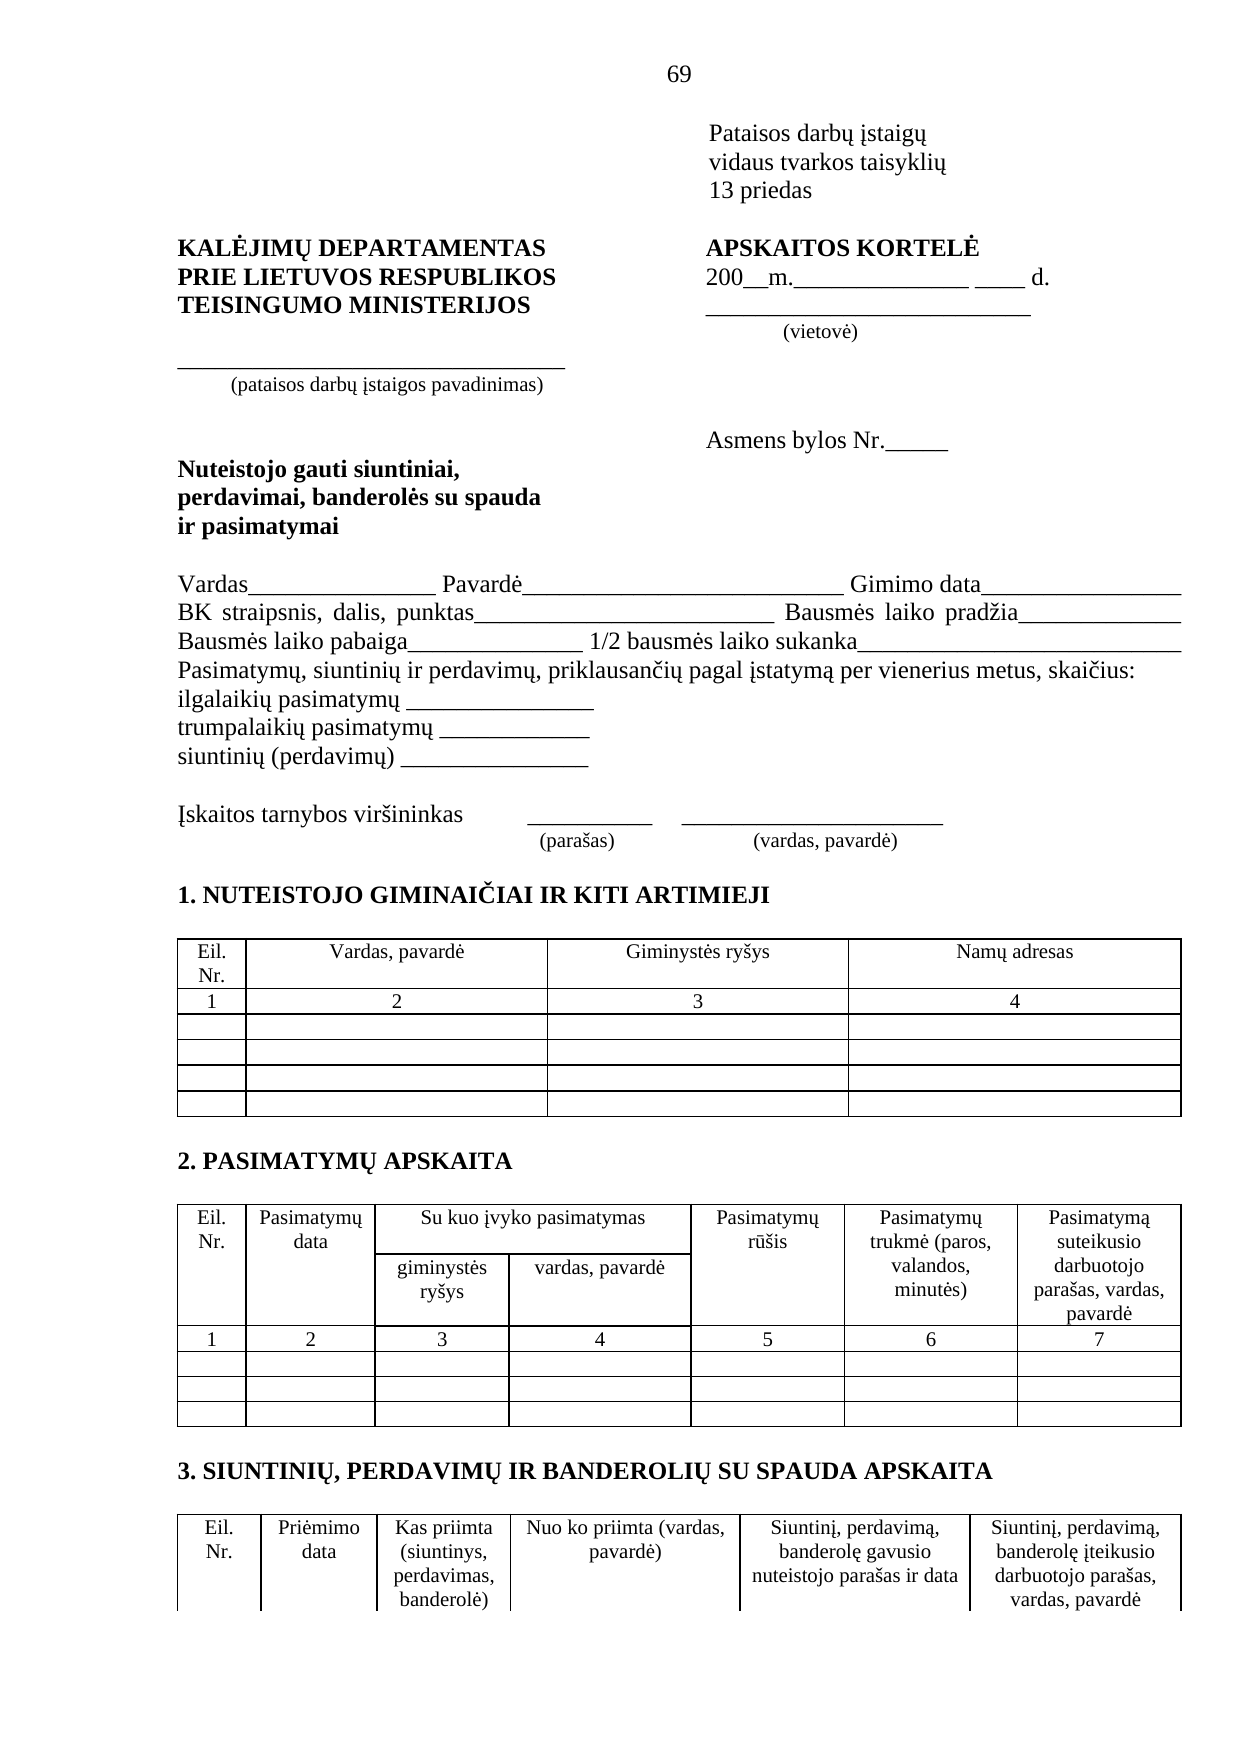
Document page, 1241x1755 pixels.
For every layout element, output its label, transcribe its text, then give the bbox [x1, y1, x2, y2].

table_cell [247, 1015, 547, 1039]
table_cell [849, 1040, 1180, 1064]
table_cell 4 [510, 1327, 690, 1351]
table_cell [845, 1377, 1017, 1401]
table_header Pasimatymų rūšis [692, 1205, 844, 1325]
text Pataisos darbų įstaigų [709, 118, 1181, 147]
table_cell [247, 1092, 547, 1116]
table_header Giminystės ryšys [548, 940, 848, 987]
table_cell 5 [692, 1326, 844, 1351]
table_cell [178, 1040, 245, 1064]
table_header Priėmimo data [262, 1515, 376, 1611]
table_cell [247, 1377, 374, 1401]
table_header Eil. Nr. [178, 1515, 260, 1611]
table_cell [692, 1352, 844, 1376]
table_cell [692, 1377, 844, 1401]
text 3. SIUNTINIŲ, PERDAVIMŲ IR BANDEROLIŲ SU SPAUDA APSKAITA [177, 1456, 1181, 1485]
table_cell [376, 1377, 508, 1401]
text TEISINGUMO MINISTERIJOS __________________________ [177, 291, 1181, 319]
table_cell 7 [1018, 1326, 1180, 1351]
table_header Eil. Nr. [178, 1205, 245, 1253]
text 1. NUTEISTOJO GIMINAIČIAI IR KITI ARTIMIEJI [177, 880, 1181, 909]
table_cell [1018, 1377, 1180, 1401]
table_cell 2 [247, 1326, 374, 1351]
table_cell [178, 1253, 245, 1325]
table_cell [1018, 1402, 1180, 1426]
table_header Pasimatymą suteikusio darbuotojo parašas, vardas, pavardė [1018, 1205, 1180, 1325]
table_cell [510, 1377, 690, 1401]
table_cell [178, 1402, 245, 1426]
table_cell [510, 1402, 690, 1426]
text PRIE LIETUVOS RESPUBLIKOS 200__m.______________ ____ d. [177, 262, 1181, 291]
text (pataisos darbų įstaigos pavadinimas) [177, 372, 1181, 396]
table_cell 3 [376, 1327, 508, 1351]
text perdavimai, banderolės su spauda [177, 482, 1181, 511]
table_header Kas priimta (siuntinys, perdavimas, banderolė) [378, 1515, 510, 1611]
table_cell [178, 1092, 245, 1116]
table_cell [845, 1352, 1017, 1376]
text ir pasimatymai [177, 511, 1181, 540]
table_cell [178, 1352, 245, 1376]
table_cell 1 [178, 1326, 245, 1351]
table_header Nuo ko priimta (vardas, pavardė) [511, 1515, 739, 1611]
table_cell [247, 1040, 547, 1064]
table_header Pasimatymų trukmė (paros, valandos, minutės) [845, 1205, 1017, 1325]
table_header Siuntinį, perdavimą, banderolę įteikusio darbuotojo parašas, vardas, pavardė [971, 1515, 1180, 1611]
table_cell [849, 1015, 1180, 1039]
text trumpalaikių pasimatymų ____________ [177, 712, 1181, 741]
table_cell [376, 1352, 508, 1376]
table_cell [178, 1066, 245, 1090]
table_cell [548, 1092, 848, 1116]
text Nuteistojo gauti siuntiniai, [177, 454, 1181, 482]
table_cell 6 [845, 1326, 1017, 1351]
text 13 priedas [177, 176, 1181, 204]
table_cell [548, 1066, 848, 1090]
table_cell [845, 1402, 1017, 1426]
table_cell [548, 1015, 848, 1039]
table_cell [510, 1352, 690, 1376]
table_header Pasimatymų data [247, 1205, 374, 1325]
table_cell [1018, 1352, 1180, 1376]
text siuntinių (perdavimų) _______________ [177, 741, 1181, 770]
table_cell [849, 1092, 1180, 1116]
text (vietovė) [177, 319, 1181, 343]
table_cell [247, 1352, 374, 1376]
text (parašas) (vardas, pavardė) [177, 827, 1181, 852]
table_cell [178, 1015, 245, 1039]
text 2. PASIMATYMŲ APSKAITA [177, 1146, 1181, 1175]
table_cell [376, 1402, 508, 1426]
text Vardas_______________ Pavardė Gimimo data________________ [177, 569, 1181, 597]
text KALĖJIMŲ DEPARTAMENTAS APSKAITOS KORTELĖ [177, 233, 1181, 262]
text ilgalaikių pasimatymų _______________ [177, 684, 1181, 712]
text Pasimatymų, siuntinių ir perdavimų, priklausančių pagal įstatymą per vienerius metus, skaičius: [177, 655, 1181, 684]
text _______________________________ [177, 343, 1181, 372]
table_header Siuntinį, perdavimą, banderolę gavusio nuteistojo parašas ir data [741, 1515, 969, 1611]
table_cell [247, 1402, 374, 1426]
table_header Eil. Nr. [178, 940, 245, 987]
table_cell 1 [178, 989, 245, 1013]
table_header Namų adresas [849, 940, 1180, 987]
table_header Su kuo įvyko pasimatymas [376, 1205, 690, 1253]
table_cell [692, 1402, 844, 1426]
table_cell 4 [849, 989, 1180, 1013]
table_cell [178, 1377, 245, 1401]
table_header Vardas, pavardė [247, 940, 547, 987]
text Asmens bylos Nr._____ [177, 425, 1181, 454]
text Įskaitos tarnybos viršininkas [177, 799, 1181, 827]
table_cell [247, 1066, 547, 1090]
table_cell 2 [247, 989, 547, 1013]
text BK straipsnis, dalis, punktas________________________ Bausmės laiko pradžia_____________ Bausmės laiko pabaiga______________ 1/2 bausmės laiko sukanka [177, 597, 1181, 655]
table_cell [849, 1066, 1180, 1090]
table_cell [548, 1040, 848, 1064]
text vidaus tvarkos taisyklių [177, 147, 1181, 176]
table_cell giminystės ryšys [376, 1255, 508, 1325]
table_cell vardas, pavardė [510, 1255, 690, 1325]
table_cell 3 [548, 989, 848, 1013]
